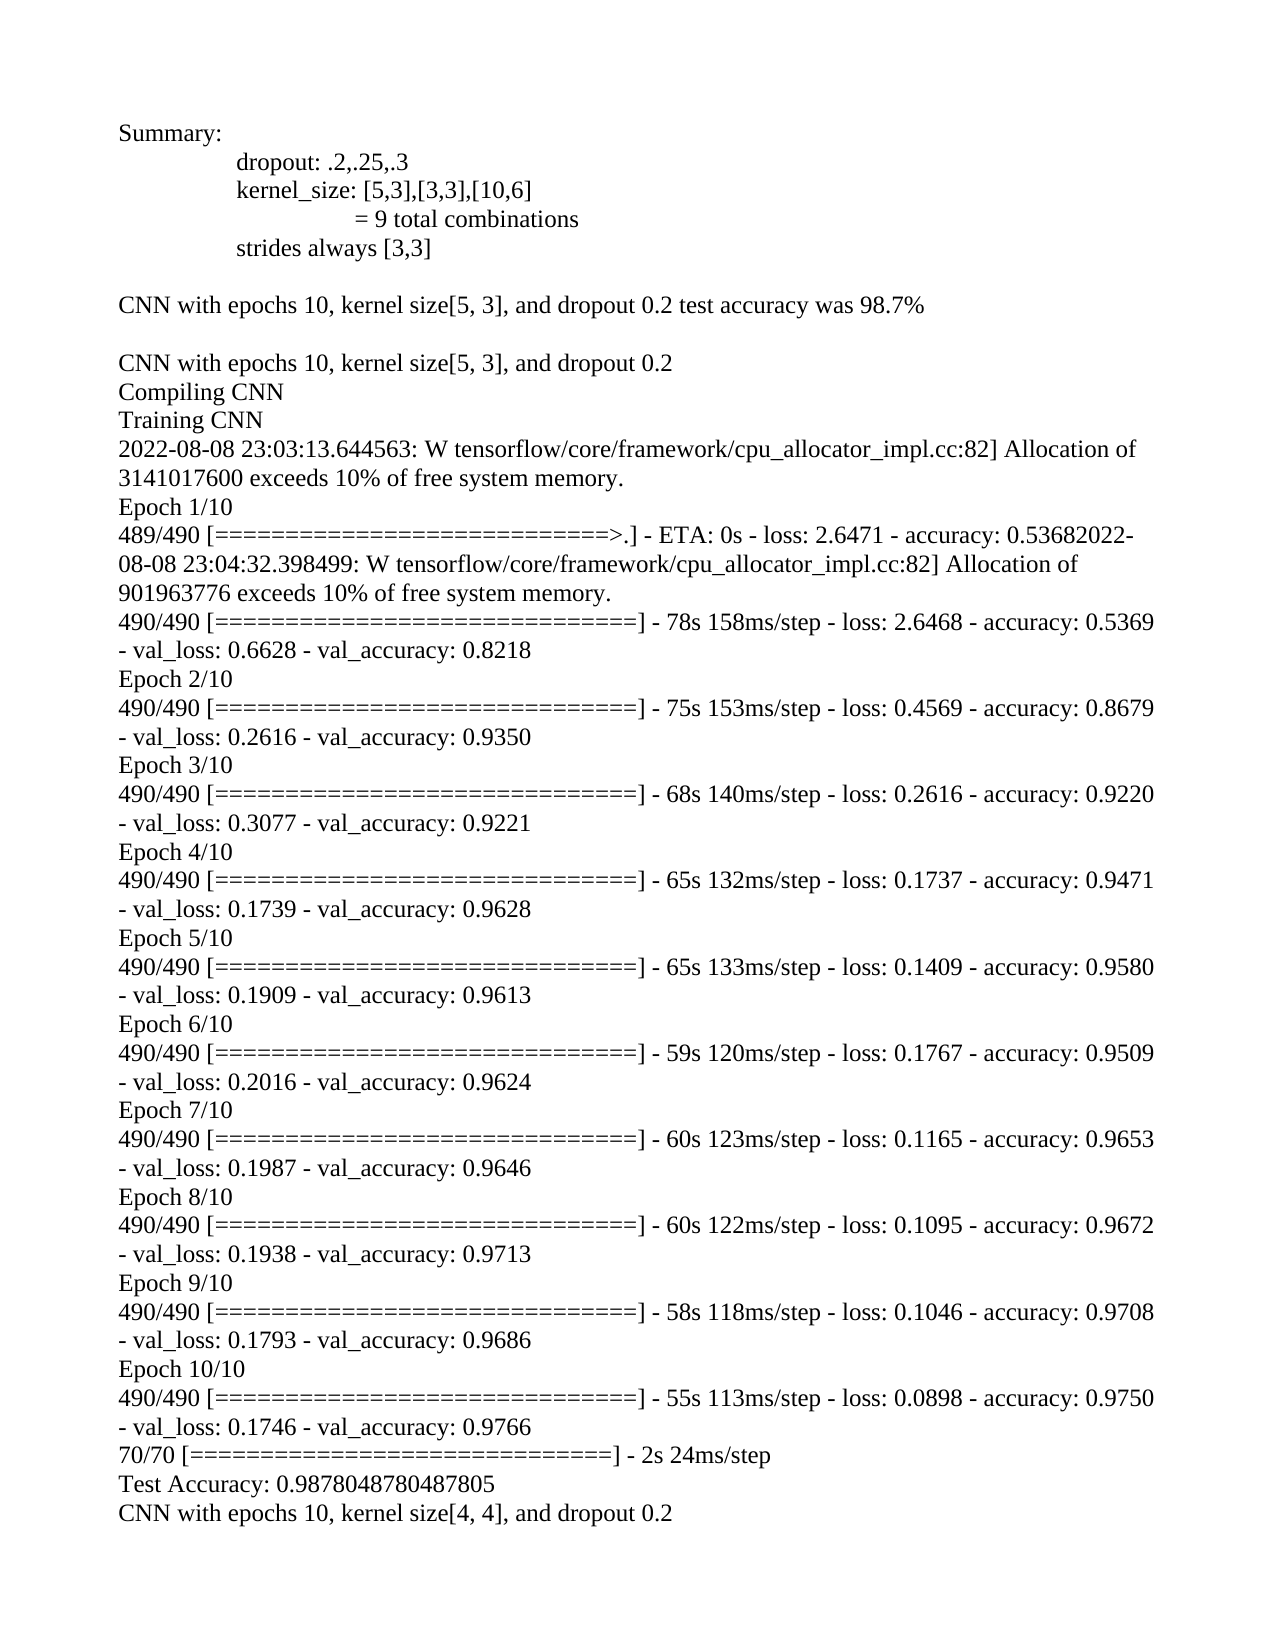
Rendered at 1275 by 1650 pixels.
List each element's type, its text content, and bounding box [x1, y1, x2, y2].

text Epoch 8/10 [118, 1182, 1157, 1211]
text 490/490 [==============================] - 65s 132ms/step - loss: 0.1737 - accuracy: 0.9471 - val_loss: 0.1739 - val_accuracy: 0.9628 [118, 866, 1157, 923]
text 70/70 [==============================] - 2s 24ms/step [118, 1441, 1157, 1469]
text CNN with epochs 10, kernel size[4, 4], and dropout 0.2 [118, 1498, 1157, 1527]
text 490/490 [==============================] - 75s 153ms/step - loss: 0.4569 - accuracy: 0.8679 - val_loss: 0.2616 - val_accuracy: 0.9350 [118, 693, 1157, 751]
text kernel_size: [5,3],[3,3],[10,6] [118, 176, 1157, 204]
text Epoch 7/10 [118, 1096, 1157, 1124]
text Epoch 10/10 [118, 1354, 1157, 1383]
text 490/490 [==============================] - 68s 140ms/step - loss: 0.2616 - accuracy: 0.9220 - val_loss: 0.3077 - val_accuracy: 0.9221 [118, 779, 1157, 837]
text dropout: .2,.25,.3 [118, 147, 1157, 176]
text 490/490 [==============================] - 58s 118ms/step - loss: 0.1046 - accuracy: 0.9708 - val_loss: 0.1793 - val_accuracy: 0.9686 [118, 1297, 1157, 1354]
text Epoch 6/10 [118, 1009, 1157, 1038]
text 490/490 [==============================] - 60s 122ms/step - loss: 0.1095 - accuracy: 0.9672 - val_loss: 0.1938 - val_accuracy: 0.9713 [118, 1211, 1157, 1268]
text Epoch 4/10 [118, 837, 1157, 866]
text 490/490 [==============================] - 78s 158ms/step - loss: 2.6468 - accuracy: 0.5369 - val_loss: 0.6628 - val_accuracy: 0.8218 [118, 607, 1157, 664]
text 490/490 [==============================] - 55s 113ms/step - loss: 0.0898 - accuracy: 0.9750 - val_loss: 0.1746 - val_accuracy: 0.9766 [118, 1383, 1157, 1441]
text strides always [3,3] [118, 233, 1157, 262]
text 490/490 [==============================] - 60s 123ms/step - loss: 0.1165 - accuracy: 0.9653 - val_loss: 0.1987 - val_accuracy: 0.9646 [118, 1124, 1157, 1182]
text 2022-08-08 23:03:13.644563: W tensorflow/core/framework/cpu_allocator_impl.cc:82] Allocation of 3141017600 exceeds 10% of free system memory. [118, 434, 1157, 492]
text Epoch 2/10 [118, 664, 1157, 693]
text CNN with epochs 10, kernel size[5, 3], and dropout 0.2 [118, 348, 1157, 377]
text Epoch 5/10 [118, 923, 1157, 952]
text Summary: [118, 118, 1157, 147]
text Epoch 3/10 [118, 751, 1157, 779]
text 489/490 [============================>.] - ETA: 0s - loss: 2.6471 - accuracy: 0.53682022-08-08 23:04:32.398499: W tensorflow/core/framework/cpu_allocator_impl.cc:82] Allocation of 901963776 exceeds 10% of free system memory. [118, 521, 1157, 607]
text Compiling CNN [118, 377, 1157, 406]
text Epoch 9/10 [118, 1268, 1157, 1297]
text Test Accuracy: 0.9878048780487805 [118, 1469, 1157, 1498]
text = 9 total combinations [118, 204, 1157, 233]
text Epoch 1/10 [118, 492, 1157, 521]
text 490/490 [==============================] - 59s 120ms/step - loss: 0.1767 - accuracy: 0.9509 - val_loss: 0.2016 - val_accuracy: 0.9624 [118, 1038, 1157, 1096]
text 490/490 [==============================] - 65s 133ms/step - loss: 0.1409 - accuracy: 0.9580 - val_loss: 0.1909 - val_accuracy: 0.9613 [118, 952, 1157, 1009]
text CNN with epochs 10, kernel size[5, 3], and dropout 0.2 test accuracy was 98.7% [118, 291, 1157, 319]
text Training CNN [118, 406, 1157, 434]
